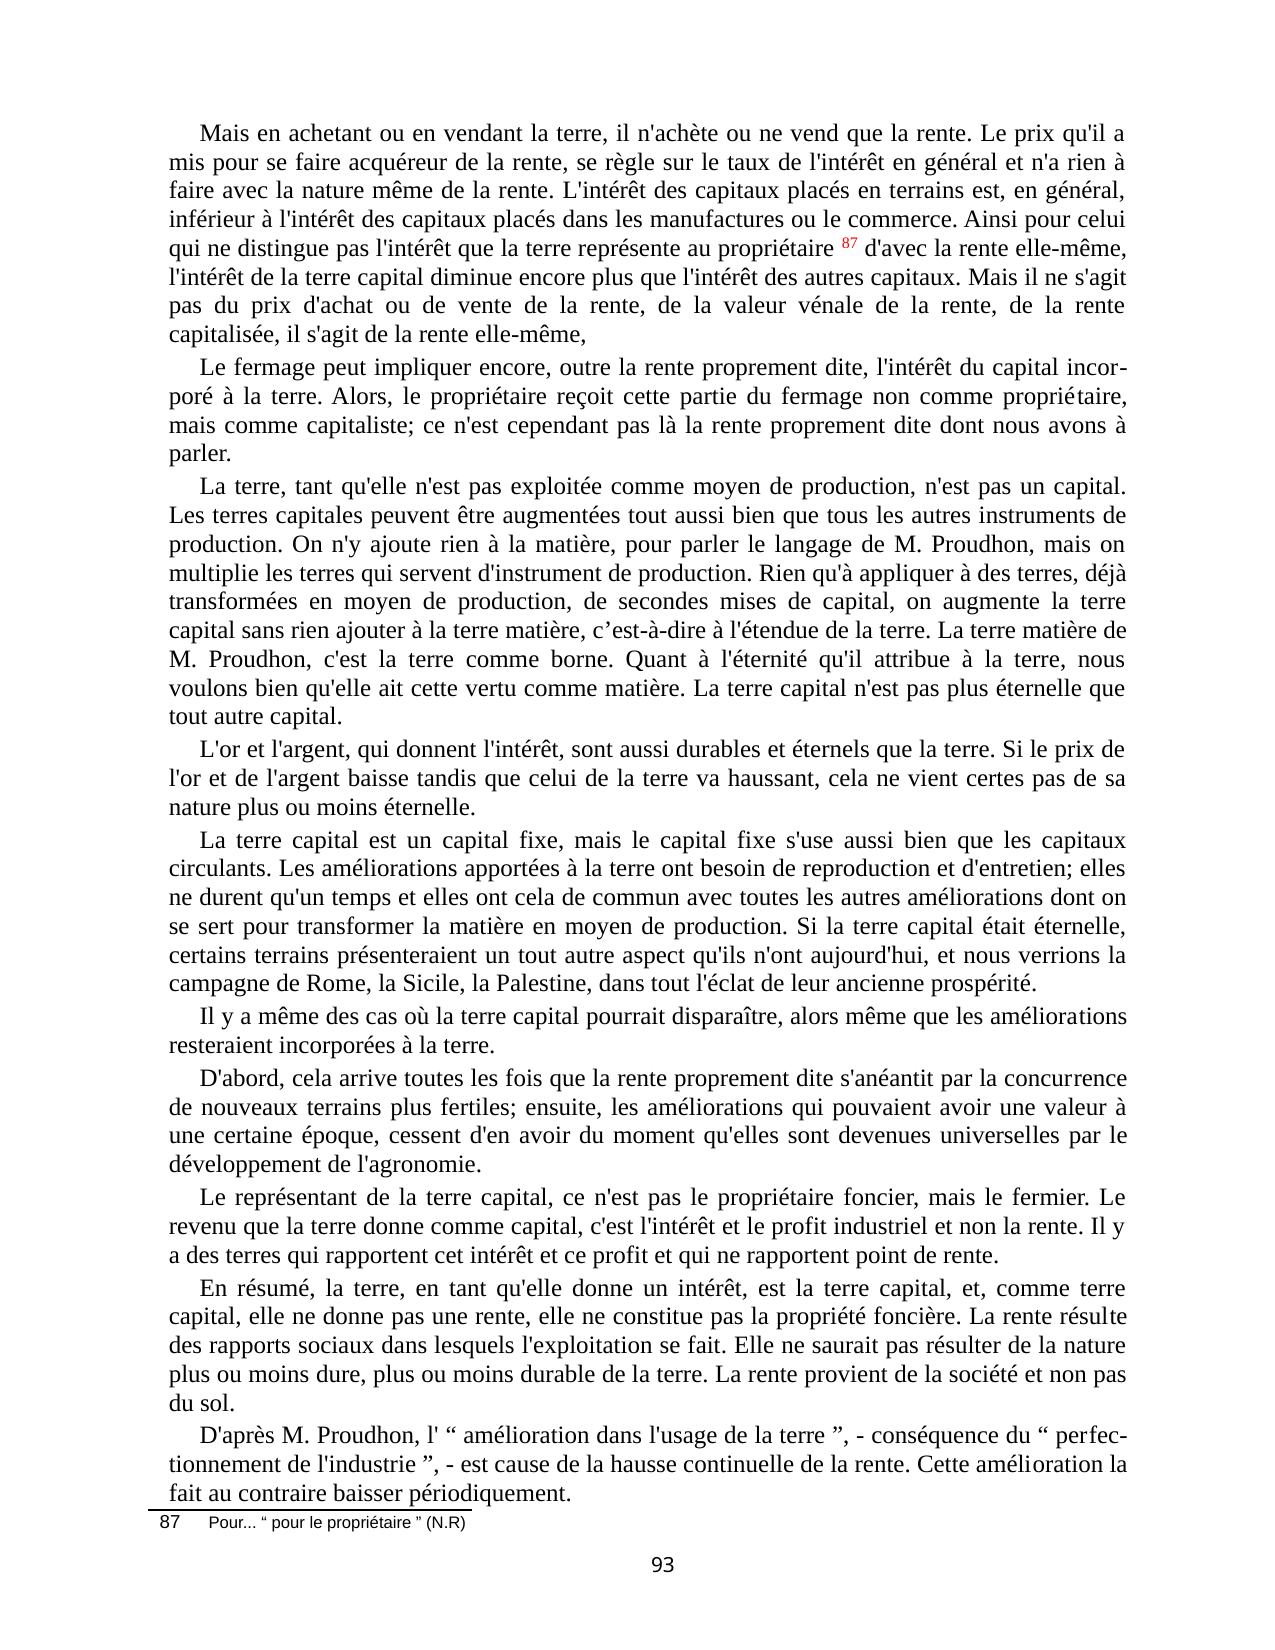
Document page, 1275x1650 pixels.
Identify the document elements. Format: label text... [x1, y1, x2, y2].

text Le fermage peut impliquer encore, outre la rente proprement dite, l'intérêt du capital incor­poré à la terre. Alors, le propriétaire reçoit cette partie du fermage non comme proprié­taire, mais comme capitaliste; ce n'est cependant pas là la rente proprement dite dont nous avons à parler. [168, 352, 1127, 467]
text D'abord, cela arrive toutes les fois que la rente proprement dite s'anéantit par la concur­rence de nouveaux terrains plus fertiles; ensuite, les améliorations qui pouvaient avoir une valeur à une certaine époque, cessent d'en avoir du moment qu'elles sont devenues universel­les par le développement de l'agronomie. [168, 1063, 1127, 1178]
text Pour... “ pour le propriétaire ” (N.R) [130, 1510, 1098, 1532]
text L'or et l'argent, qui donnent l'intérêt, sont aussi durables et éternels que la terre. Si le prix de l'or et de l'argent baisse tandis que celui de la terre va haussant, cela ne vient certes pas de sa nature plus ou moins éternelle. [168, 734, 1127, 821]
text La terre, tant qu'elle n'est pas exploitée comme moyen de production, n'est pas un capital. Les terres capitales peuvent être augmentées tout aussi bien que tous les autres instruments de production. On n'y ajoute rien à la matière, pour parler le langage de M. Proudhon, mais on multiplie les terres qui servent d'instrument de production. Rien qu'à appliquer à des terres, déjà transformées en moyen de production, de secondes mises de capital, on augmente la terre capital sans rien ajouter à la terre matière, c’est-à-dire à l'étendue de la terre. La terre matière de M. Proudhon, c'est la terre comme borne. Quant à l'éternité qu'il attribue à la terre, nous voulons bien qu'elle ait cette vertu comme matière. La terre capital n'est pas plus éternelle que tout autre capital. [168, 471, 1127, 730]
text Mais en achetant ou en vendant la terre, il n'achète ou ne vend que la rente. Le prix qu'il a mis pour se faire acquéreur de la rente, se règle sur le taux de l'intérêt en général et n'a rien à faire avec la nature même de la rente. L'intérêt des capitaux placés en terrains est, en général, inférieur à l'intérêt des capitaux placés dans les manufactures ou le commerce. Ainsi pour celui qui ne distingue pas l'intérêt que la terre représente au propriétaire d'avec la rente elle-même, l'intérêt de la terre capital diminue encore plus que l'intérêt des autres capitaux. Mais il ne s'agit pas du prix d'achat ou de vente de la rente, de la valeur vénale de la rente, de la rente capitalisée, il s'agit de la rente elle-même, [168, 118, 1127, 348]
text Il y a même des cas où la terre capital pourrait disparaître, alors même que les améliora­tions resteraient incorporées à la terre. [168, 1001, 1127, 1059]
text En résumé, la terre, en tant qu'elle donne un intérêt, est la terre capital, et, comme terre capital, elle ne donne pas une rente, elle ne constitue pas la propriété foncière. La rente résul­te des rapports sociaux dans lesquels l'exploitation se fait. Elle ne saurait pas résulter de la nature plus ou moins dure, plus ou moins durable de la terre. La rente provient de la société et non pas du sol. [168, 1273, 1127, 1416]
text Le représentant de la terre capital, ce n'est pas le propriétaire foncier, mais le fermier. Le revenu que la terre donne comme capital, c'est l'intérêt et le profit industriel et non la rente. Il y a des terres qui rapportent cet intérêt et ce profit et qui ne rapportent point de rente. [168, 1182, 1127, 1268]
text La terre capital est un capital fixe, mais le capital fixe s'use aussi bien que les capitaux circulants. Les améliorations apportées à la terre ont besoin de reproduction et d'entretien; elles ne durent qu'un temps et elles ont cela de commun avec toutes les autres améliorations dont on se sert pour transformer la matière en moyen de production. Si la terre capital était éternelle, certains terrains présenteraient un tout autre aspect qu'ils n'ont aujourd'hui, et nous verrions la campagne de Rome, la Sicile, la Palestine, dans tout l'éclat de leur ancienne pros­périté. [168, 825, 1127, 997]
text D'après M. Proudhon, l' “ amélioration dans l'usage de la terre ”, - conséquence du “ per­fec­­tion­­ne­ment de l'industrie ”, - est cause de la hausse continuelle de la rente. Cette améli­o­ration la fait au contraire baisser périodiquement. [168, 1421, 1127, 1507]
